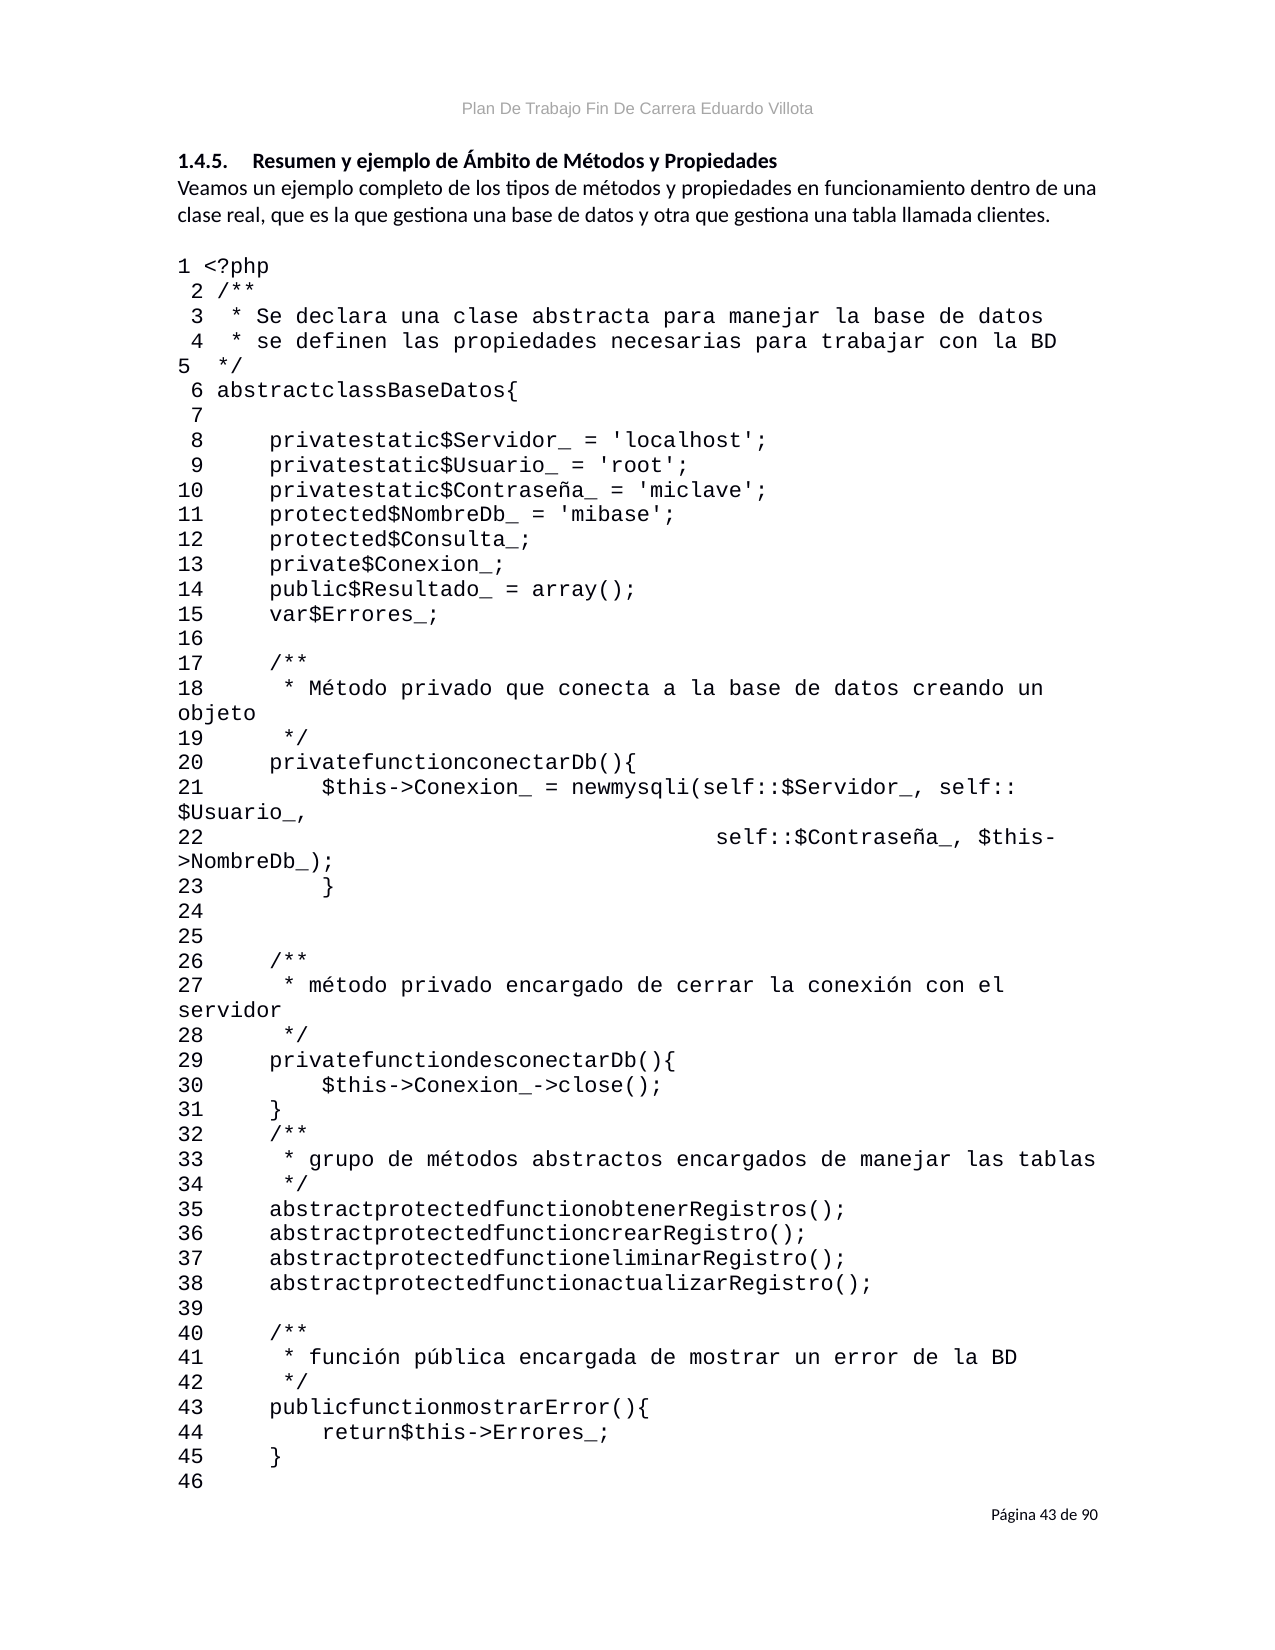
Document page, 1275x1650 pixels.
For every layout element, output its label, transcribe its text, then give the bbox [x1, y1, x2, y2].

text 22 self::$Contraseña_, $this->NombreDb_); [177, 826, 1098, 875]
text 10 privatestatic$Contraseña_ = 'miclave'; [177, 479, 1098, 503]
text 8 privatestatic$Servidor_ = 'localhost'; [177, 429, 1098, 454]
text 19 */ [177, 727, 1098, 751]
text 9 privatestatic$Usuario_ = 'root'; [177, 454, 1098, 479]
text 33 * grupo de métodos abstractos encargados de manejar las tablas [177, 1148, 1098, 1173]
text 45 } [177, 1446, 1098, 1470]
text 13 private$Conexion_; [177, 553, 1098, 578]
text 42 */ [177, 1371, 1098, 1396]
text 14 public$Resultado_ = array(); [177, 578, 1098, 603]
text 24 [177, 900, 1098, 925]
text 27 * método privado encargado de cerrar la conexión con el servidor [177, 974, 1098, 1024]
text 31 } [177, 1098, 1098, 1123]
text 20 privatefunctionconectarDb(){ [177, 751, 1098, 776]
text 46 [177, 1470, 1098, 1495]
text 38 abstractprotectedfunctionactualizarRegistro(); [177, 1272, 1098, 1297]
text 23 } [177, 875, 1098, 900]
text 15 var$Errores_; [177, 603, 1098, 627]
text 26 /** [177, 950, 1098, 974]
text 1 <?php [177, 256, 1098, 280]
text 36 abstractprotectedfunctioncrearRegistro(); [177, 1222, 1098, 1247]
text 5 */ [177, 355, 1098, 379]
text 12 protected$Consulta_; [177, 528, 1098, 553]
text 18 * Método privado que conecta a la base de datos creando un objeto [177, 677, 1098, 727]
text 30 $this->Conexion_->close(); [177, 1074, 1098, 1098]
text 43 publicfunctionmostrarError(){ [177, 1396, 1098, 1421]
text 11 protected$NombreDb_ = 'mibase'; [177, 503, 1098, 528]
text 37 abstractprotectedfunctioneliminarRegistro(); [177, 1247, 1098, 1272]
text 7 [177, 404, 1098, 429]
text 39 [177, 1297, 1098, 1322]
text 28 */ [177, 1024, 1098, 1049]
text 29 privatefunctiondesconectarDb(){ [177, 1049, 1098, 1074]
text 6 abstractclassBaseDatos{ [177, 379, 1098, 404]
text 1.4.5. Resumen y ejemplo de Ámbito de Métodos y Propiedades [177, 148, 1098, 174]
text 34 */ [177, 1173, 1098, 1198]
text 4 * se definen las propiedades necesarias para trabajar con la BD [177, 330, 1098, 355]
text 21 $this->Conexion_ = newmysqli(self::$Servidor_, self::$Usuario_, [177, 776, 1098, 826]
text 41 * función pública encargada de mostrar un error de la BD [177, 1346, 1098, 1371]
text 44 return$this->Errores_; [177, 1421, 1098, 1446]
text 40 /** [177, 1322, 1098, 1346]
text 16 [177, 627, 1098, 652]
text 32 /** [177, 1123, 1098, 1148]
text 25 [177, 925, 1098, 950]
text 2 /** [177, 280, 1098, 305]
text 3 * Se declara una clase abstracta para manejar la base de datos [177, 305, 1098, 330]
text 17 /** [177, 652, 1098, 677]
text Veamos un ejemplo completo de los tipos de métodos y propiedades en funcionamiento dentro de una clase real, que es la que gestiona una base de datos y otra que gestiona una tabla llamada clientes. [177, 174, 1098, 228]
text 35 abstractprotectedfunctionobtenerRegistros(); [177, 1198, 1098, 1222]
